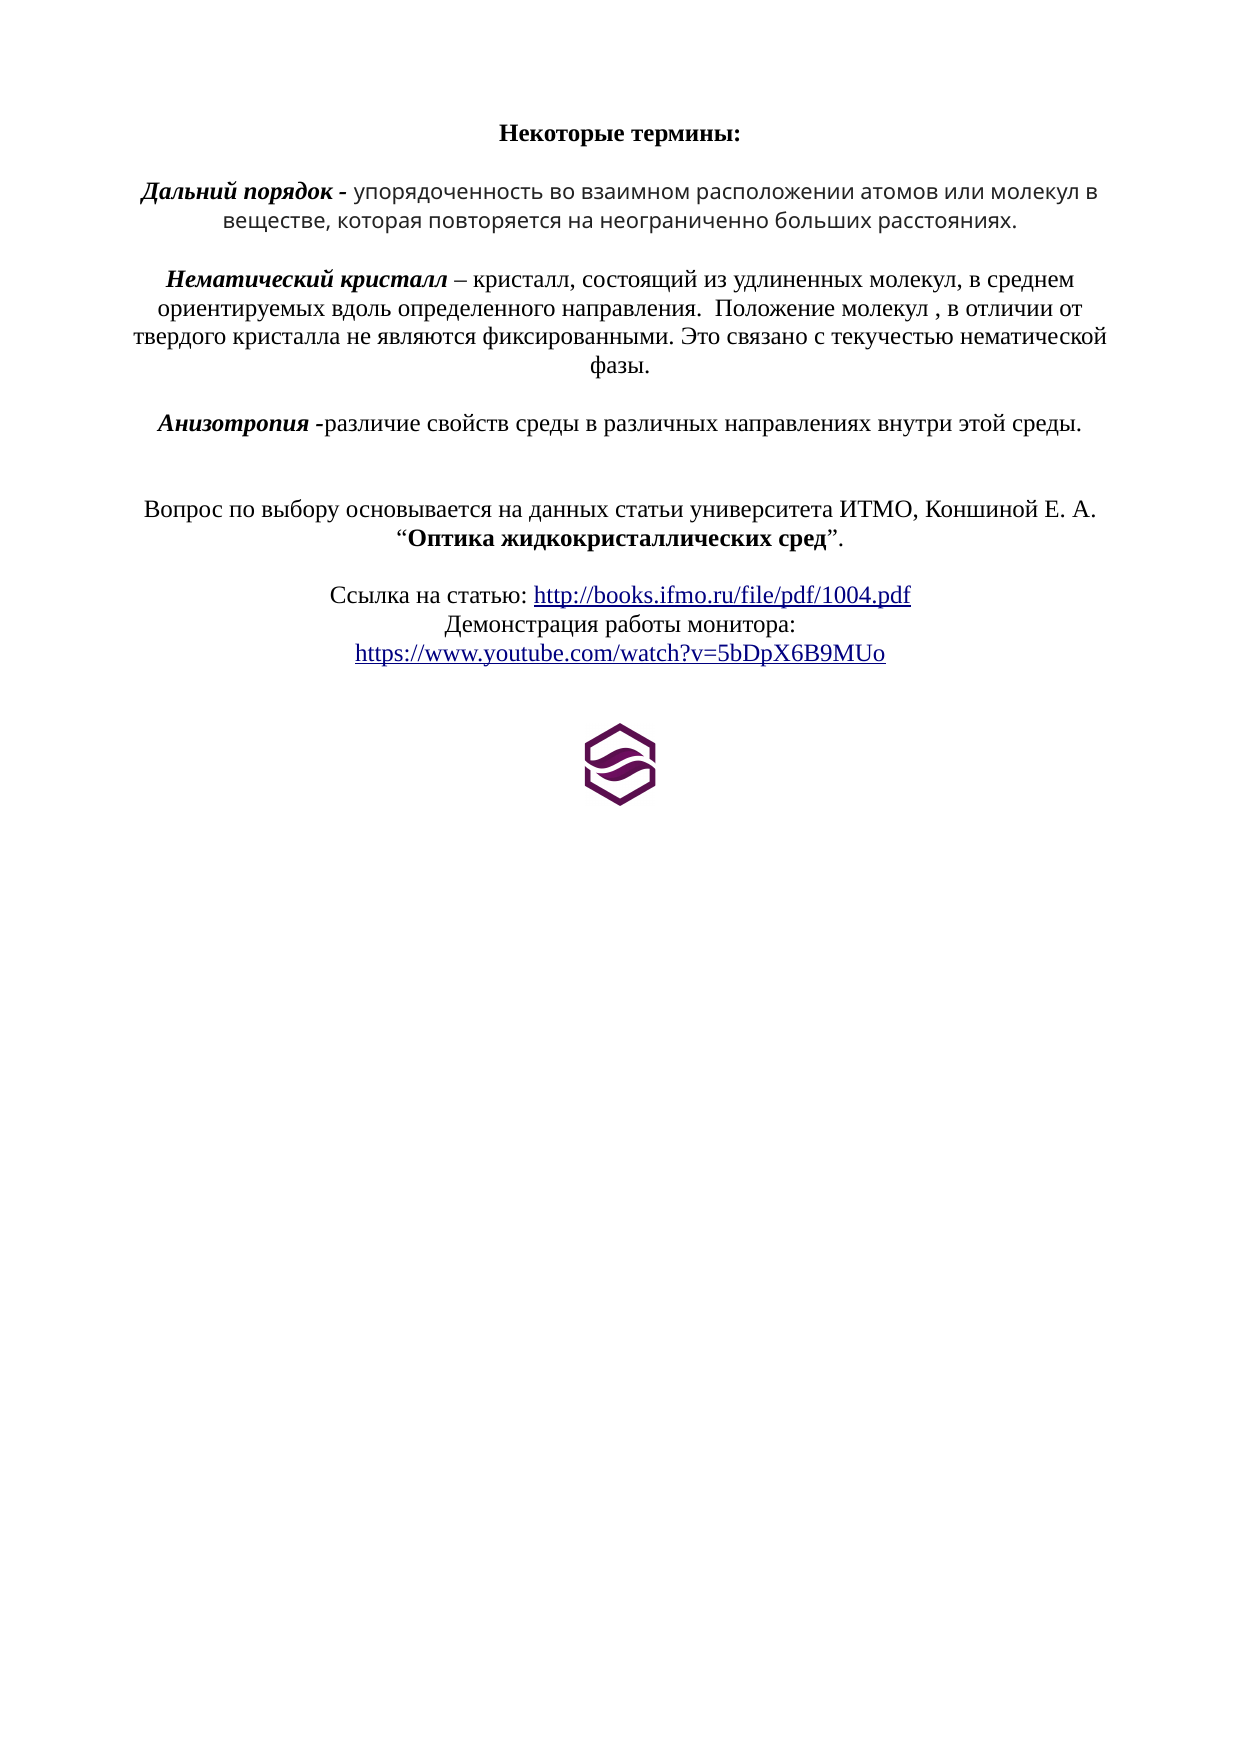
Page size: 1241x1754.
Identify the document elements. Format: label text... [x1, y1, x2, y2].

text Анизотропия -различие свойств среды в различных направлениях внутри этой среды. [118, 408, 1122, 436]
text Дальний порядок - упорядоченность во взаимном расположении атомов или молекул в веществе, которая повторяется на неограниченно больших расстояниях. [118, 176, 1122, 235]
text Нематический кристалл – кристалл, состоящий из удлиненных молекул, в среднем ориентируемых вдоль определенного направления. Положение молекул , в отличии от твердого кристалла не являются фиксированными. Это связано с текучестью нематической фазы. [118, 264, 1122, 379]
text “Оптика жидкокристаллических сред”. [118, 523, 1122, 551]
text Вопрос по выбору основывается на данных статьи университета ИТМО, Коншиной Е. А. [118, 494, 1122, 523]
text Ссылка на статью: http://books.ifmo.ru/file/pdf/1004.pdf [118, 580, 1122, 609]
text Некоторые термины: [118, 118, 1122, 147]
text Демонстрация работы монитора: [118, 609, 1122, 638]
picture [584, 723, 656, 806]
text https://www.youtube.com/watch?v=5bDpX6B9MUo [118, 638, 1122, 666]
